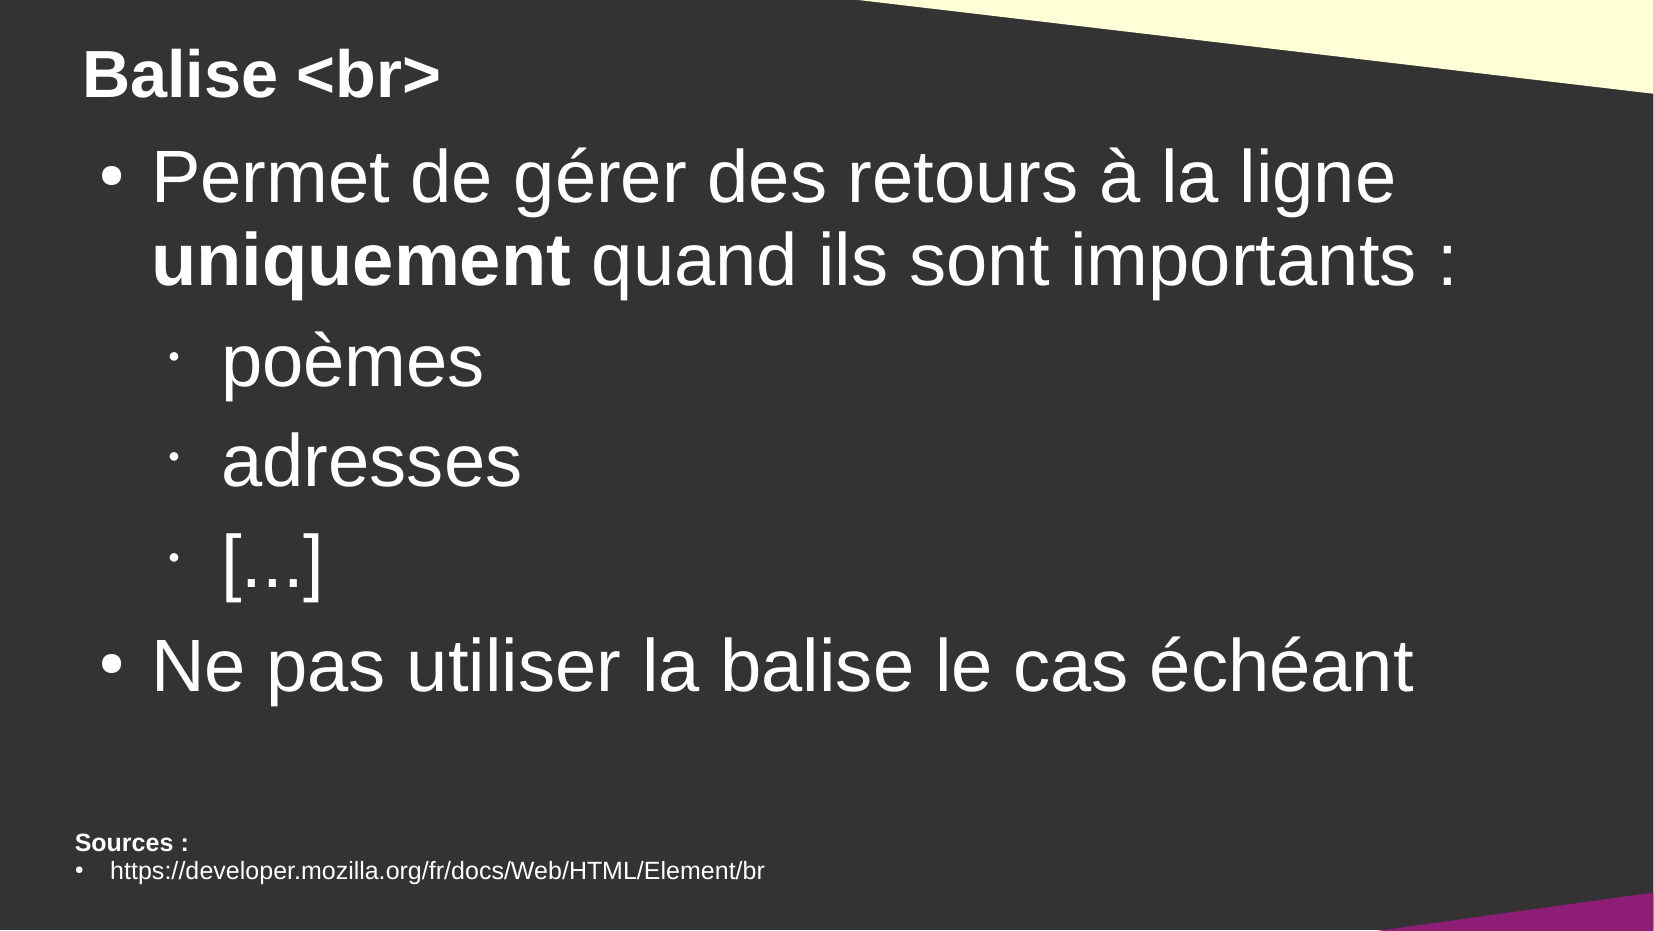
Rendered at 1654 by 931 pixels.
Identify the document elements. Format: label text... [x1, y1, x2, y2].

text_box [1376, 892, 1654, 931]
title Balise <br> [82, 37, 1571, 112]
text_box [858, 0, 1654, 94]
text_box Sources : https://developer.mozilla.org/fr/docs/Web/HTML/Element/br [59, 821, 1546, 931]
list Permet de gérer des retours à la ligne uniquement quand ils sont importants : poèmes adresses [...] Ne pas utiliser la balise le cas échéant [80, 135, 1620, 709]
